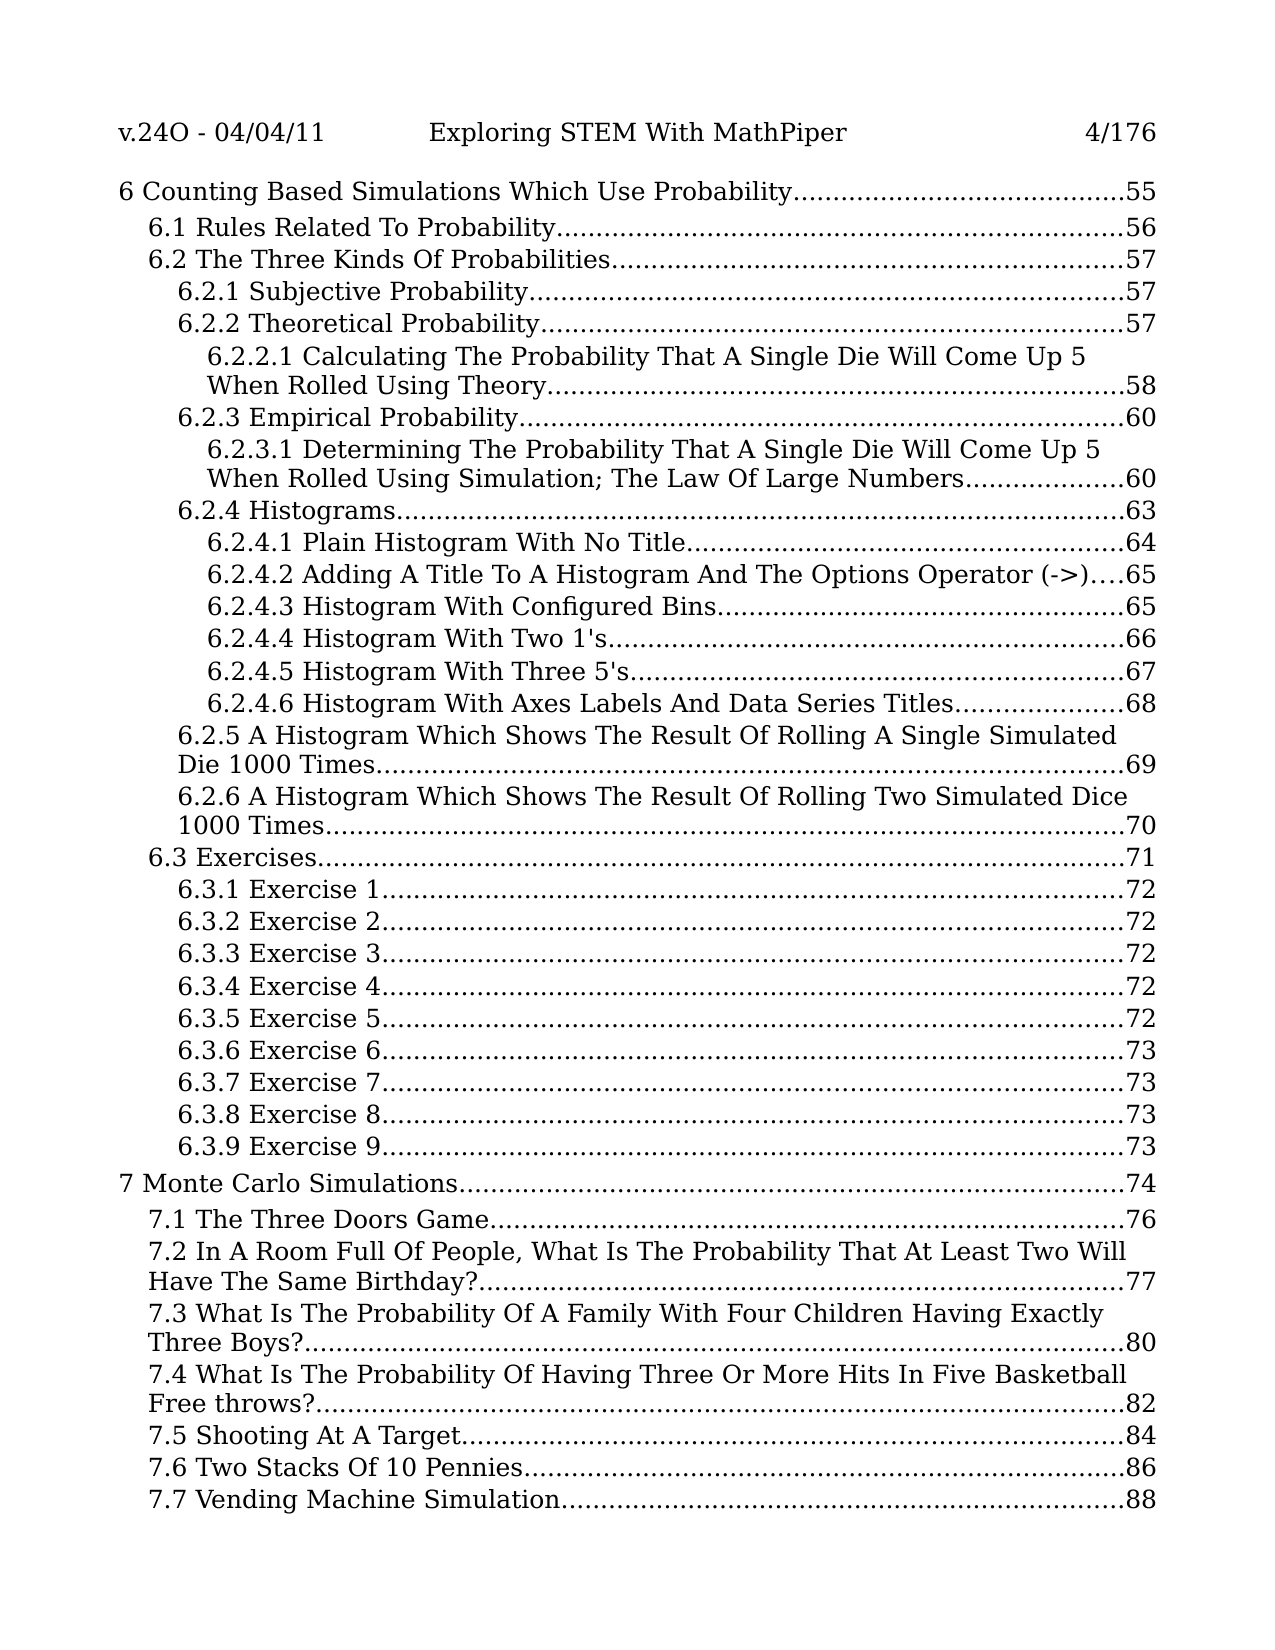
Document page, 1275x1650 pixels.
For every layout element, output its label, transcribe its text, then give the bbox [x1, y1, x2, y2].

text 7.4 What Is The Probability Of Having Three Or More Hits In Five Basketball Free throws? 82 [148, 1360, 1157, 1418]
text 6.3.1 Exercise 1 72 [177, 876, 1157, 905]
text 6.2.1 Subjective Probability 57 [177, 278, 1157, 307]
text 7.5 Shooting At A Target 84 [148, 1421, 1157, 1451]
text 6.2.4.3 Histogram With Configured Bins 65 [207, 593, 1157, 622]
text 6.3.9 Exercise 9 73 [177, 1132, 1157, 1161]
text 6.3.5 Exercise 5 72 [177, 1004, 1157, 1033]
text 6.3.6 Exercise 6 73 [177, 1036, 1157, 1065]
text 6.2.5 A Histogram Which Shows The Result Of Rolling A Single Simulated Die 1000 Times 69 [177, 721, 1157, 779]
text 6.1 Rules Related To Probability 56 [148, 213, 1157, 243]
text 7.7 Vending Machine Simulation 88 [148, 1486, 1157, 1515]
text 6.3.2 Exercise 2 72 [177, 908, 1157, 937]
text 6.3.3 Exercise 3 72 [177, 940, 1157, 969]
text 6.2.2 Theoretical Probability 57 [177, 310, 1157, 339]
text 6.2.4.4 Histogram With Two 1's 66 [207, 625, 1157, 654]
text 6.2.3 Empirical Probability 60 [177, 403, 1157, 432]
text 6.3.7 Exercise 7 73 [177, 1068, 1157, 1097]
text 6.2 The Three Kinds Of Probabilities 57 [148, 246, 1157, 275]
text 6.3 Exercises 71 [148, 843, 1157, 873]
text 6.2.4.2 Adding A Title To A Histogram And The Options Operator (->) 65 [207, 561, 1157, 590]
text 6.2.6 A Histogram Which Shows The Result Of Rolling Two Simulated Dice 1000 Times 70 [177, 782, 1157, 841]
text 6 Counting Based Simulations Which Use Probability 55 [118, 177, 1157, 206]
text 6.2.4 Histograms 63 [177, 496, 1157, 526]
text 6.2.4.6 Histogram With Axes Labels And Data Series Titles 68 [207, 689, 1157, 718]
text 7.6 Two Stacks Of 10 Pennies 86 [148, 1453, 1157, 1483]
text 6.2.3.1 Determining The Probability That A Single Die Will Come Up 5 When Rolled Using Simulation; The Law Of Large Numbers 60 [207, 435, 1157, 493]
text 6.3.4 Exercise 4 72 [177, 972, 1157, 1001]
text 7 Monte Carlo Simulations 74 [118, 1169, 1157, 1198]
text 7.2 In A Room Full Of People, What Is The Probability That At Least Two Will Have The Same Birthday? 77 [148, 1238, 1157, 1296]
text 6.2.2.1 Calculating The Probability That A Single Die Will Come Up 5 When Rolled Using Theory 58 [207, 342, 1157, 400]
text 7.3 What Is The Probability Of A Family With Four Children Having Exactly Three Boys? 80 [148, 1299, 1157, 1357]
text 6.2.4.5 Histogram With Three 5's 67 [207, 657, 1157, 686]
text 6.3.8 Exercise 8 73 [177, 1100, 1157, 1129]
text 7.1 The Three Doors Game 76 [148, 1206, 1157, 1235]
text 6.2.4.1 Plain Histogram With No Title 64 [207, 528, 1157, 558]
